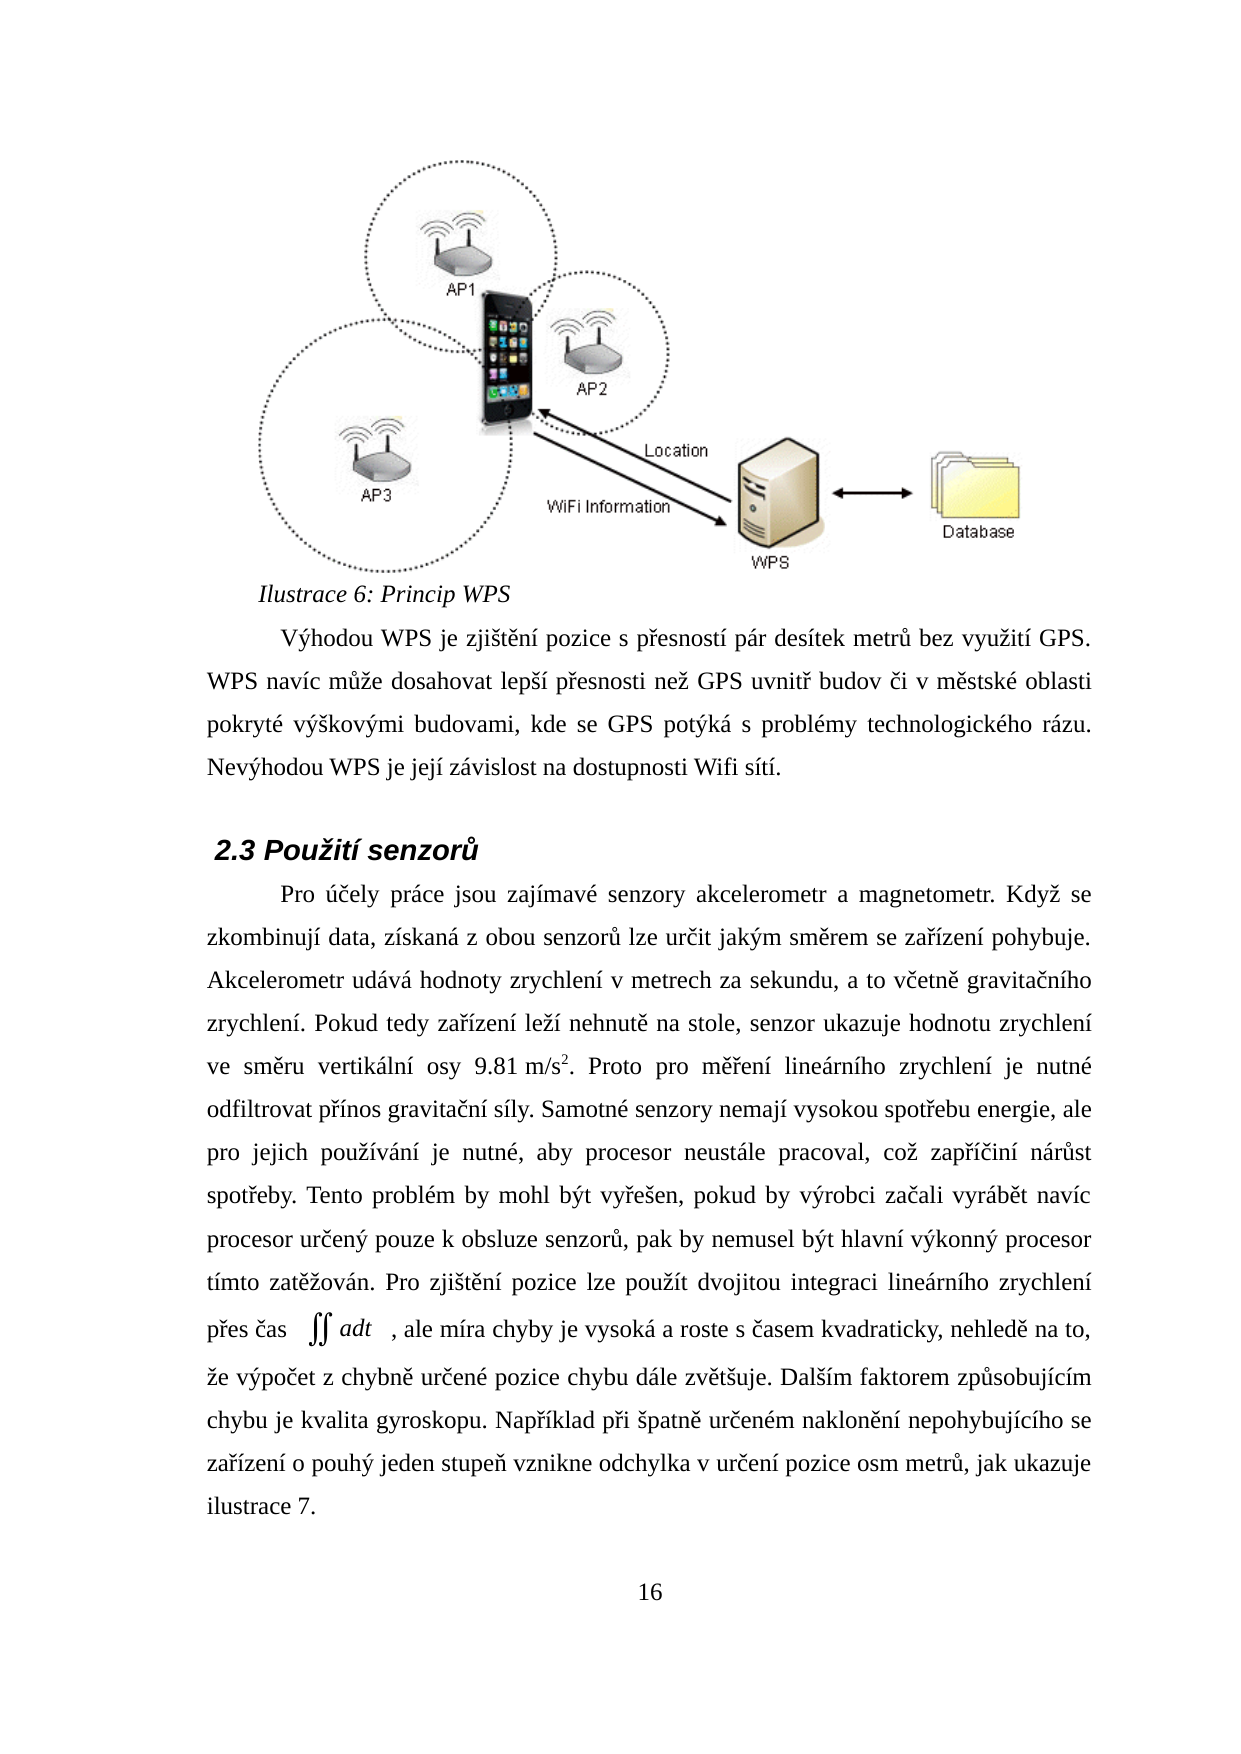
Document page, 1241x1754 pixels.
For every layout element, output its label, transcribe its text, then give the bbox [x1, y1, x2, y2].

picture [258, 160, 1042, 580]
text Pro účely práce jsou zajímavé senzory akcelerometr a magnetometr. Když se zkombinují data, získaná z obou senzorů lze určit jakým směrem se zařízení pohybuje. Akcelerometr udává hodnoty zrychlení v metrech za sekundu, a to včetně gravitačního zrychlení. Pokud tedy zařízení leží nehnutě na stole, senzor ukazuje hodnotu zrychlení ve směru vertikální osy 9.81 m/s2. Proto pro měření lineárního zrychlení je nutné odfiltrovat přínos gravitační síly. Samotné senzory nemají vysokou spotřebu energie, ale pro jejich používání je nutné, aby procesor neustále pracoval, což zapříčiní nárůst spotřeby. Tento problém by mohl být vyřešen, pokud by výrobci začali vyrábět navíc procesor určený pouze k obsluze senzorů, pak by nemusel být hlavní výkonný procesor tímto zatěžován. Pro zjištění pozice lze použít dvojitou integraci lineárního zrychlení přes čas, ale míra chyby je vysoká a roste s časem kvadraticky, nehledě na to, že výpočet z chybně určené pozice chybu dále zvětšuje. Dalším faktorem způsobujícím chybu je kvalita gyroskopu. Například při špatně určeném naklonění nepohybujícího se zařízení o pouhý jeden stupeň vznikne odchylka v určení pozice osm metrů, jak ukazuje ilustrace 7. [207, 879, 1093, 1520]
text Ilustrace 6: Princip WPS [258, 580, 1041, 608]
subtitle Použití senzorů [207, 833, 1093, 866]
text Výhodou WPS je zjištění pozice s přesností pár desítek metrů bez využití GPS. WPS navíc může dosahovat lepší přesnosti než GPS uvnitř budov či v městské oblasti pokryté výškovými budovami, kde se GPS potýká s problémy technologického rázu. Nevýhodou WPS je její závislost na dostupnosti Wifi sítí. [207, 148, 1093, 781]
